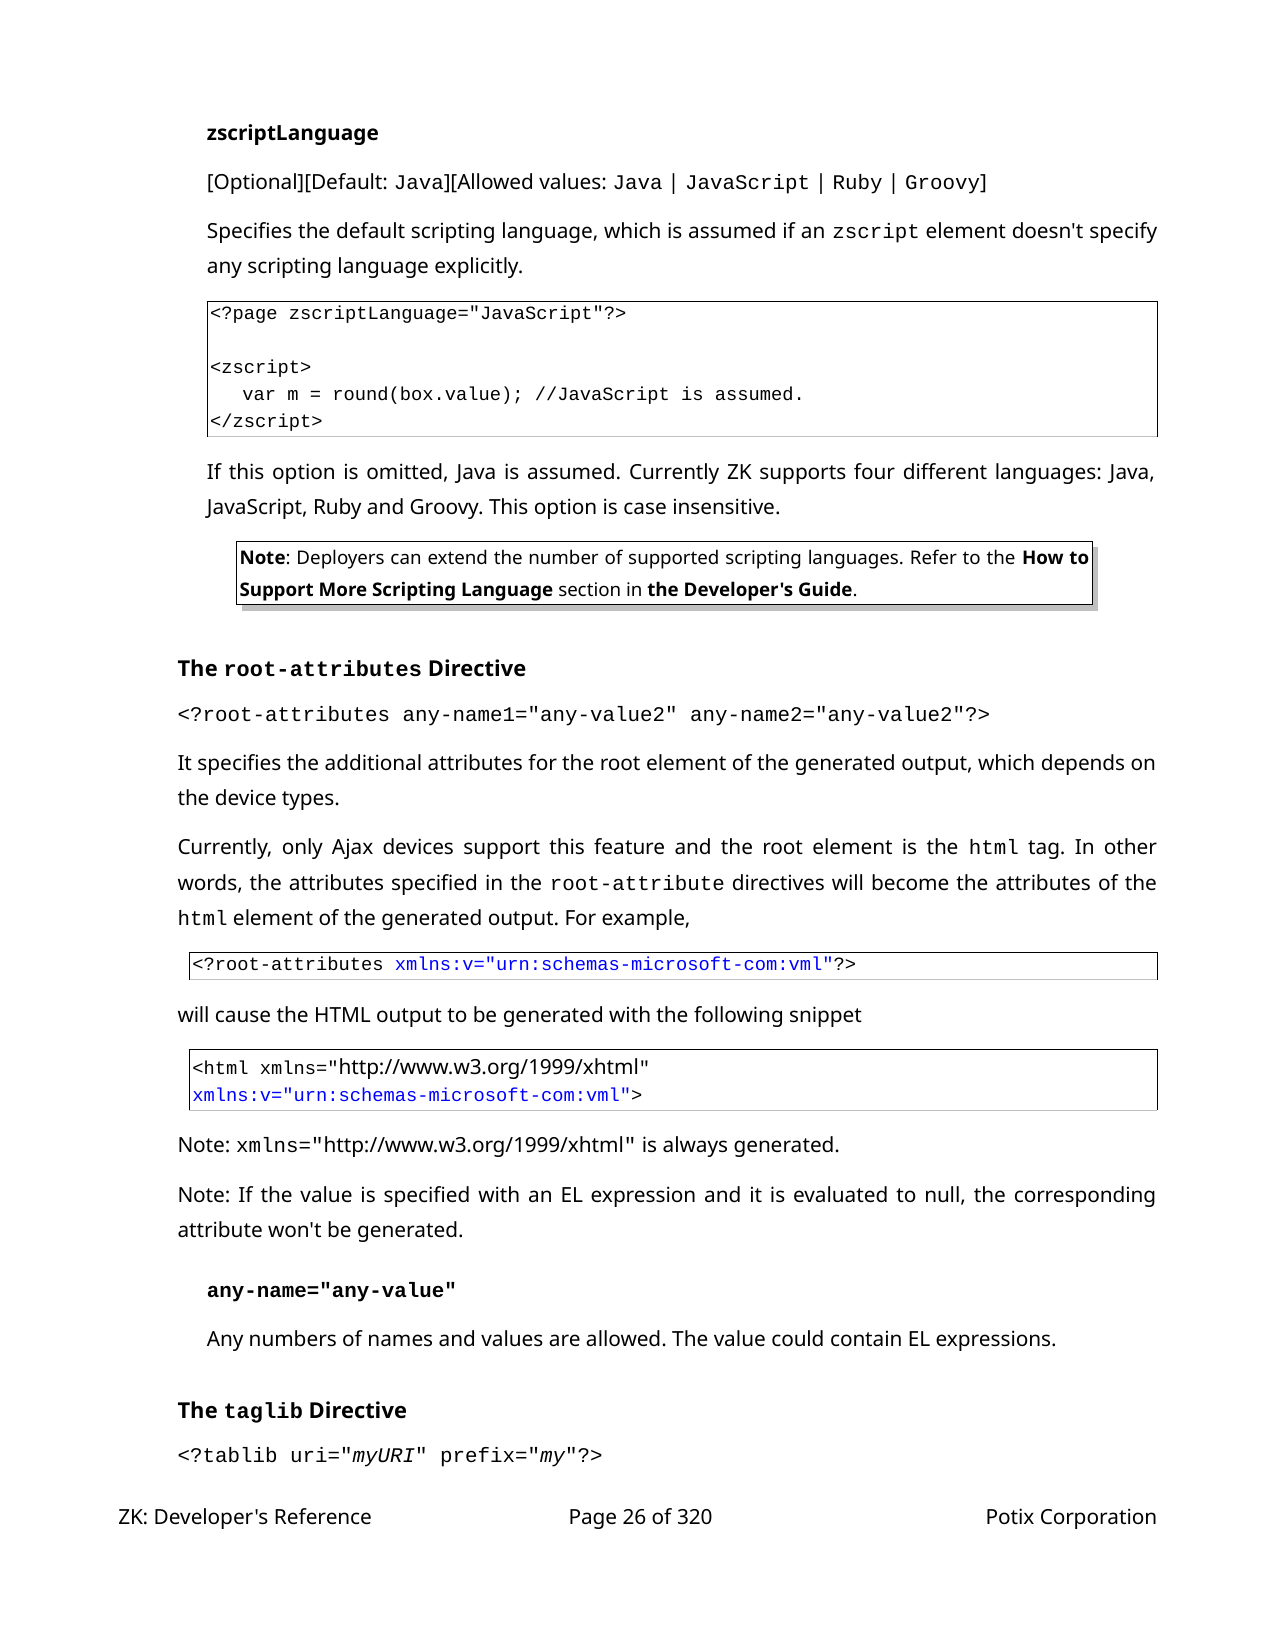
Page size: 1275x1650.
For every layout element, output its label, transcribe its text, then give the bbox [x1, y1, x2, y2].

subtitle The root-attributes Directive [177, 653, 1157, 683]
subtitle The taglib Directive [177, 1395, 1157, 1425]
subtitle any-name="any-value" [207, 1280, 1157, 1303]
text <?root-attributes xmlns:v="urn:schemas-microsoft-com:vml"?> [190, 953, 1157, 979]
text If this option is omitted, Java is assumed. Currently ZK supports four different languages: Java, JavaScript, Ruby and Groovy. This option is case insensitive. [207, 457, 1157, 521]
text Note: Deployers can extend the number of supported scripting languages. Refer to the How to Support More Scripting Language section in the Developer's Guide. [237, 542, 1092, 604]
text Note: If the value is specified with an EL expression and it is evaluated to null, the corresponding attribute won't be generated. [177, 1180, 1157, 1243]
text Currently, only Ajax devices support this feature and the root element is the html tag. In other words, the attributes specified in the root-attribute directives will become the attributes of the html element of the generated output. For example, [177, 832, 1157, 932]
text Note: xmlns="http://www.w3.org/1999/xhtml" is always generated. [177, 1131, 1157, 1159]
text It specifies the additional attributes for the root element of the generated output, which depends on the device types. [177, 748, 1157, 811]
text <?tablib uri="myURI" prefix="my"?> [177, 1445, 1157, 1469]
text <zscript> [208, 355, 1157, 379]
text Any numbers of names and values are allowed. The value could contain EL expressions. [207, 1324, 1157, 1352]
text [Optional][Default: Java][Allowed values: Java | JavaScript | Ruby | Groovy] [207, 167, 1157, 196]
text will cause the HTML output to be generated with the following snippet [177, 1000, 1157, 1028]
text Specifies the default scripting language, which is assumed if an zscript element doesn't specify any scripting language explicitly. [207, 216, 1157, 280]
text <?root-attributes any-name1="any-value2" any-name2="any-value2"?> [177, 704, 1157, 727]
text </zscript> [208, 409, 1157, 436]
text <html xmlns="http://www.w3.org/1999/xhtml" xmlns:v="urn:schemas-microsoft-com:vml"> [190, 1050, 1157, 1110]
subtitle zscriptLanguage [207, 118, 1157, 146]
text <?page zscriptLanguage="JavaScript"?> [208, 302, 1157, 325]
text var m = round(box.value); //JavaScript is assumed. [208, 382, 1157, 406]
